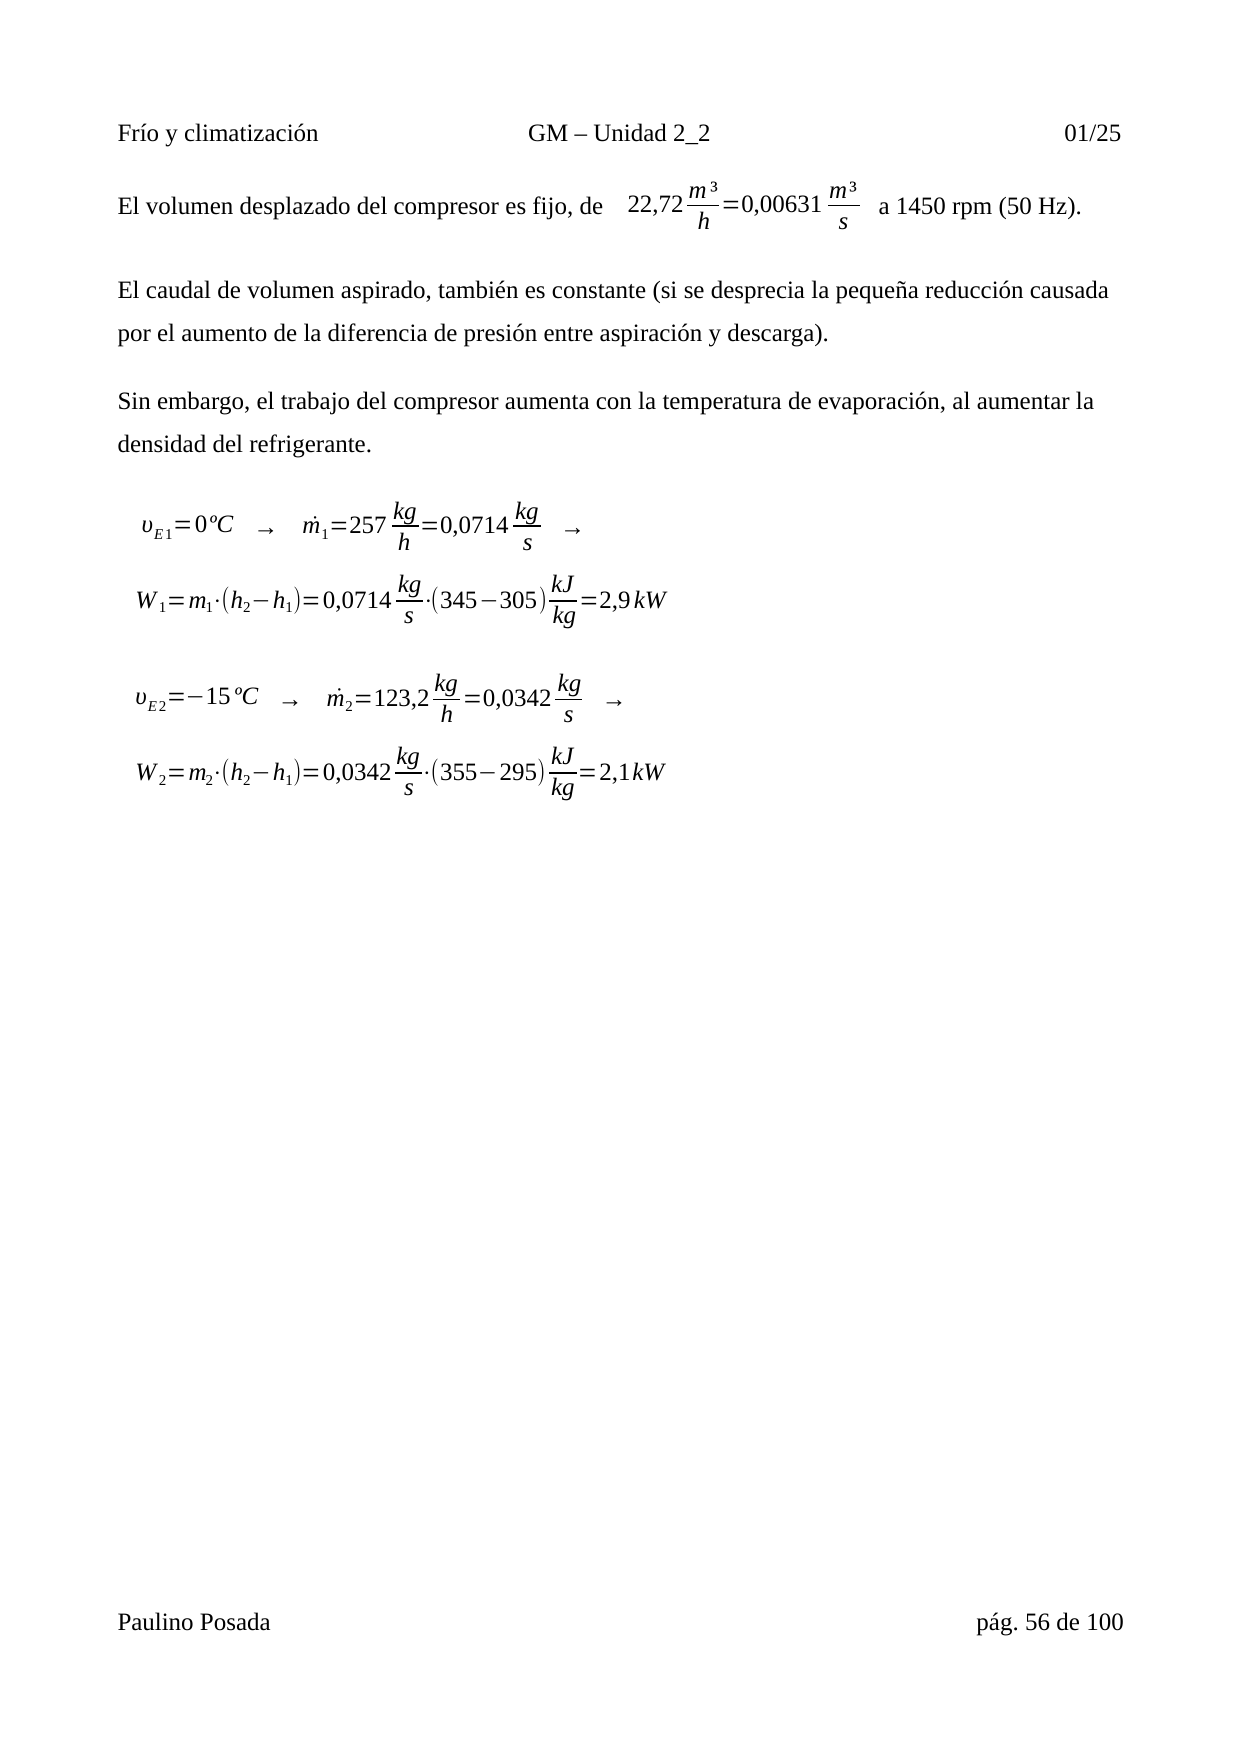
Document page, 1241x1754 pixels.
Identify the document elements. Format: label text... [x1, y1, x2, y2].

text Sin embargo, el trabajo del compresor aumenta con la temperatura de evaporación, al aumentar la densidad del refrigerante. [117, 386, 1123, 458]
text El volumen desplazado del compresor es fijo, de a 1450 rpm (50 Hz). [117, 176, 1123, 235]
text → → [117, 497, 1123, 630]
text → → [117, 669, 1123, 802]
text El caudal de volumen aspirado, también es constante (si se desprecia la pequeña reducción causada por el aumento de la diferencia de presión entre aspiración y descarga). [117, 275, 1123, 347]
